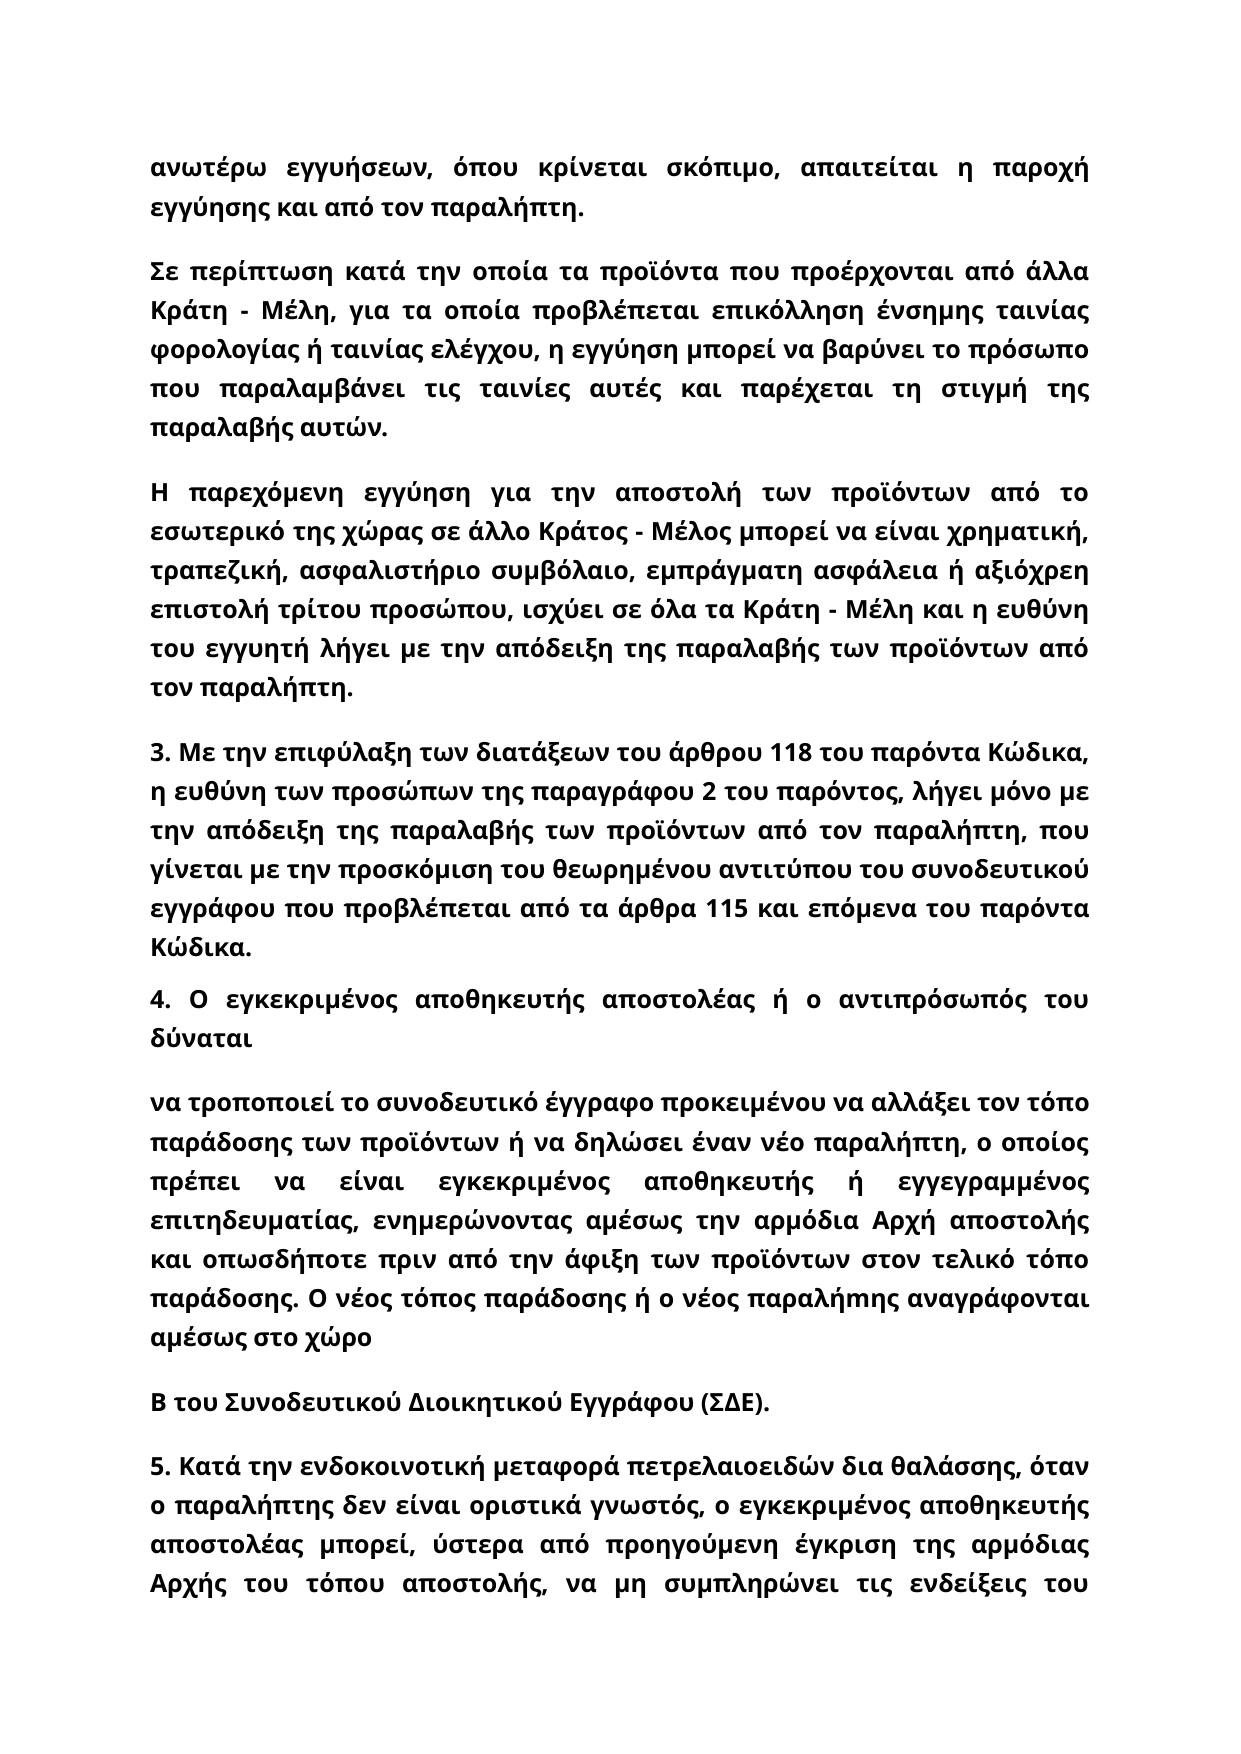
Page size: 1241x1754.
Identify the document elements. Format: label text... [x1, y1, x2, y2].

text Σε περίπτωση κατά την οποία τα προϊόντα που προέρχονται από άλλα Κράτη - Μέλη, για τα οποία προβλέπεται επικόλληση ένσημης ταινίας φορολογίας ή ταινίας ελέγχου, η εγγύηση μπορεί να βαρύνει το πρόσωπο που παραλαμβάνει τις ταινίες αυτές και παρέχεται τη στιγμή της παραλαβής αυτών. [150, 253, 1090, 444]
text 3. Με την επιφύλαξη των διατάξεων του άρθρου 118 του παρόντα Κώδικα, η ευθύνη των προσώπων της παραγράφου 2 του παρόντος, λήγει μόνο με την απόδειξη της παραλαβής των προϊόντων από τον παραλήπτη, που γίνεται με την προσκόμιση του θεωρημένου αντιτύπου του συνοδευτικού εγγράφου που προβλέπεται από τα άρθρα 115 και επόμενα του παρόντα Κώδικα. [150, 734, 1090, 964]
text 4. Ο εγκεκριμένος αποθηκευτής αποστολέας ή ο αντιπρόσωπός του δύναται [150, 982, 1090, 1055]
text 5. Κατά την ενδοκοινοτική μεταφορά πετρελαιοειδών δια θαλάσσης, όταν ο παραλήπτης δεν είναι οριστικά γνωστός, ο εγκεκριμένος αποθηκευτής αποστολέας μπορεί, ύστερα από προηγούμενη έγκριση της αρμόδιας Αρχής του τόπου αποστολής, να μη συμπληρώνει τις ενδείξεις του [150, 1448, 1090, 1600]
text ανωτέρω εγγυήσεων, όπου κρίνεται σκόπιμο, απαιτείται η παροχή εγγύησης και από τον παραλήπτη. [150, 150, 1090, 223]
text Β του Συνοδευτικού Διοικητικού Εγγράφου (ΣΔΕ). [150, 1384, 1090, 1418]
text να τροποποιεί το συνοδευτικό έγγραφο προκειμένου να αλλάξει τον τόπο παράδοσης των προϊόντων ή να δηλώσει έναν νέο παραλήπτη, ο οποίος πρέπει να είναι εγκεκριμένος αποθηκευτής ή εγγεγραμμένος επιτηδευματίας, ενημερώνοντας αμέσως την αρμόδια Αρχή αποστολής και οπωσδήποτε πριν από την άφιξη των προϊόντων στον τελικό τόπο παράδοσης. Ο νέος τόπος παράδοσης ή ο νέος παραλήmης αναγράφονται αμέσως στο χώρο [150, 1085, 1090, 1354]
text Η παρεχόμενη εγγύηση για την αποστολή των προϊόντων από το εσωτερικό της χώρας σε άλλο Κράτος - Μέλος μπορεί να είναι χρηματική, τραπεζική, ασφαλιστήριο συμβόλαιο, εμπράγματη ασφάλεια ή αξιόχρεη επιστολή τρίτου προσώπου, ισχύει σε όλα τα Κράτη - Μέλη και η ευθύνη του εγγυητή λήγει με την απόδειξη της παραλαβής των προϊόντων από τον παραλήπτη. [150, 474, 1090, 704]
